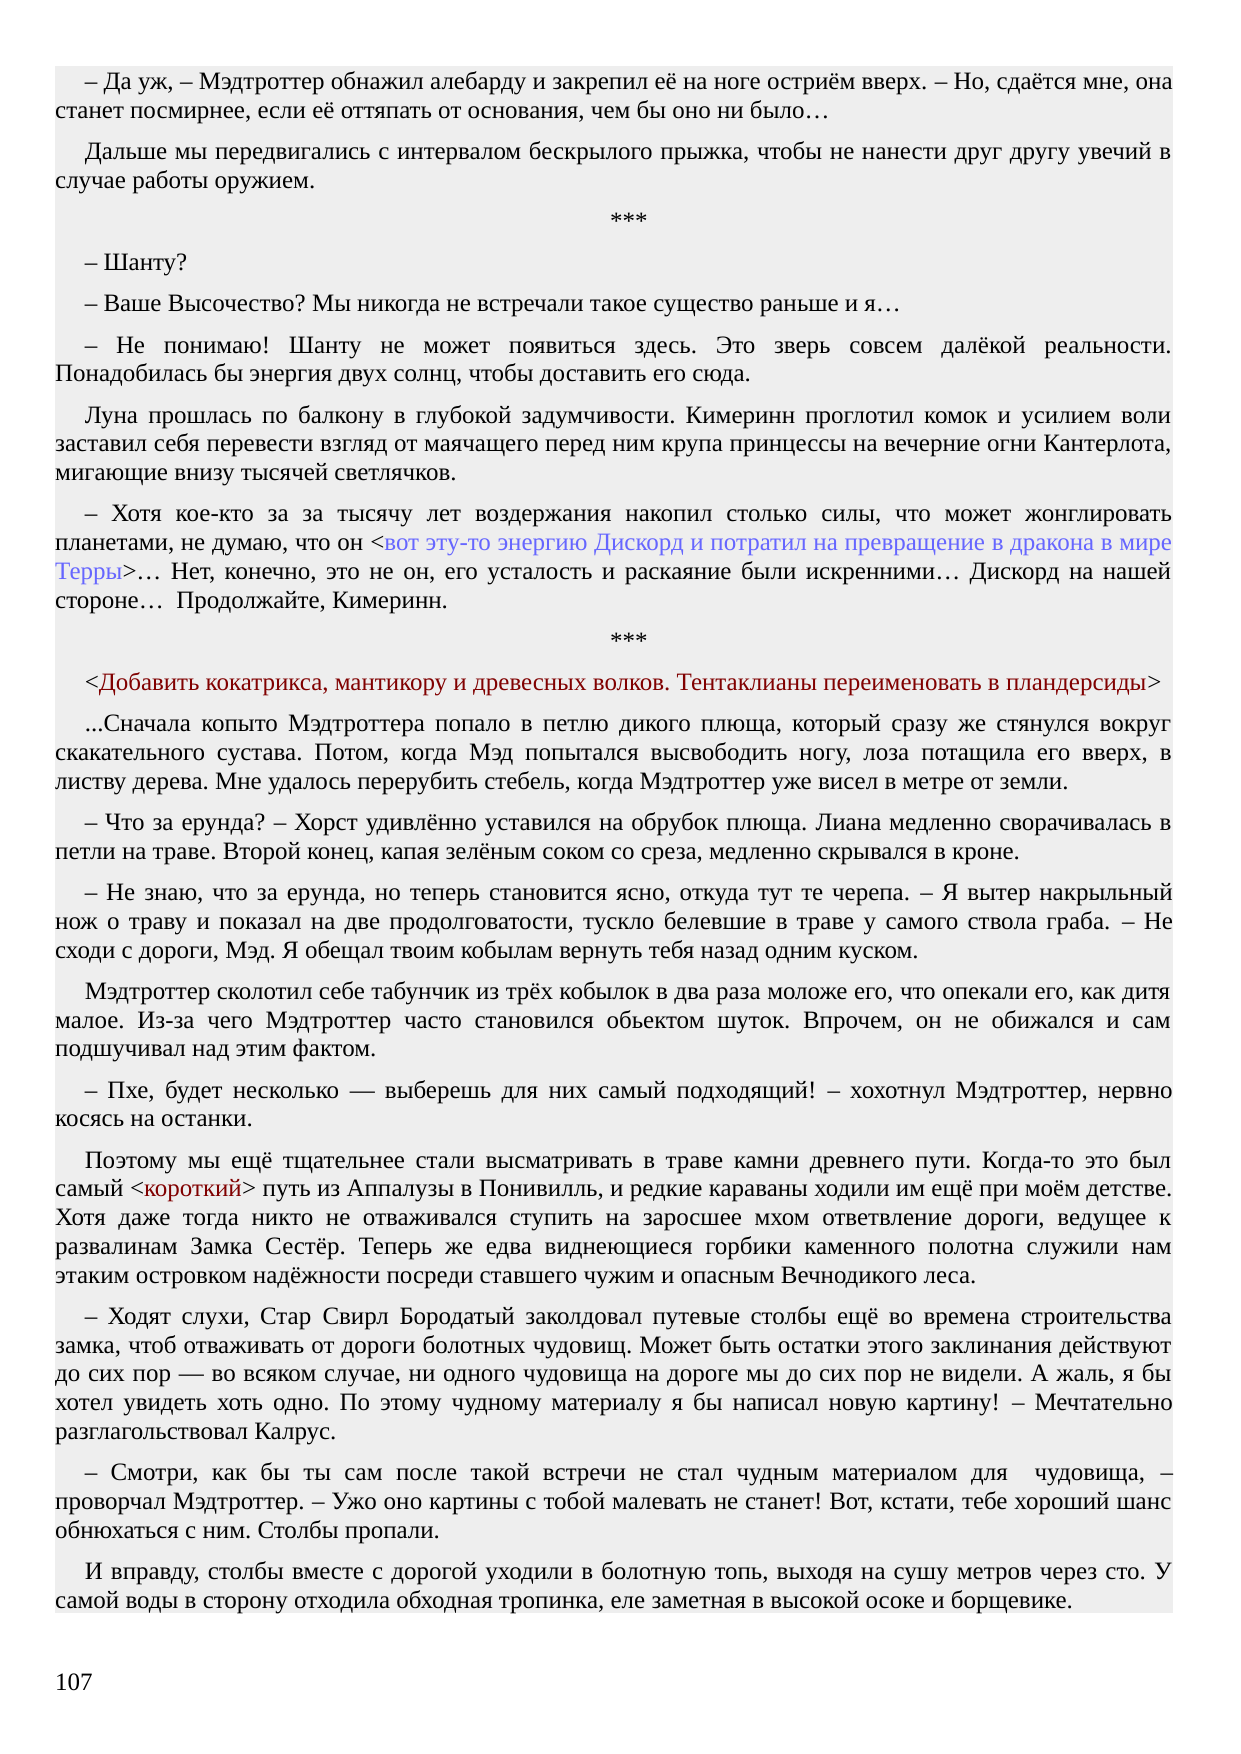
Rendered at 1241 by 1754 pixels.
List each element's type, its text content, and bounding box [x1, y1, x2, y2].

text ...Сначала копыто Мэдтроттера попало в петлю дикого плюща, который сразу же стянулся вокруг скакательного сустава. Потом, когда Мэд попытался высвободить ногу, лоза потащила его вверх, в листву дерева. Мне удалось перерубить стебель, когда Мэдтроттер уже висел в метре от земли. [55, 708, 1173, 795]
text – Ходят слухи, Стар Cвирл Бородатый заколдовал путевые столбы ещё во времена строительства замка, чтоб отваживать от дороги болотных чудовищ. Может быть остатки этого заклинания действуют до сих пор — во всяком случае, ни одного чудовища на дороге мы до сих пор не видели. А жаль, я бы хотел увидеть хоть одно. По этому чудному материалу я бы написал новую картину! – Мечтательно разглагольствовал Калрус. [55, 1301, 1173, 1445]
text Дальше мы передвигались с интервалом бескрылого прыжка, чтобы не нанести друг другу увечий в случае работы оружием. [55, 136, 1173, 193]
text – Что за ерунда? – Хорст удивлённо уставился на обрубок плюща. Лиана медленно сворачивалась в петли на траве. Второй конец, капая зелёным соком со среза, медленно скрывался в кроне. [55, 807, 1173, 865]
text Луна прошлась по балкону в глубокой задумчивости. Кимеринн проглотил комок и усилием воли заставил себя перевести взгляд от маячащего перед ним крупа принцессы на вечерние огни Кантерлота, мигающие внизу тысячей светлячков. [55, 400, 1173, 486]
text Мэдтроттер сколотил себе табунчик из трёх кобылок в два раза моложе его, что опекали его, как дитя малое. Из-за чего Мэдтроттер часто становился обьектом шуток. Впрочем, он не обижался и сам подшучивал над этим фактом. [55, 976, 1173, 1062]
text Поэтому мы ещё тщательнее стали высматривать в траве камни древнего пути. Когда-то это был самый <короткий> путь из Аппалузы в Понивилль, и редкие караваны ходили им ещё при моём детстве. Хотя даже тогда никто не отваживался ступить на заросшее мхом ответвление дороги, ведущее к развалинам Замка Сестёр. Теперь же едва виднеющиеся горбики каменного полотна служили нам этаким островком надёжности посреди ставшего чужим и опасным Вечнодикого леса. [55, 1145, 1173, 1288]
text – Пхе, будет несколько — выберешь для них самый подходящий! – хохотнул Мэдтроттер, нервно косясь на останки. [55, 1075, 1173, 1132]
text – Не понимаю! Шанту не может появиться здесь. Это зверь совсем далёкой реальности. Понадобилась бы энергия двух солнц, чтобы доставить его сюда. [55, 330, 1173, 387]
text *** [55, 626, 1173, 655]
text – Ваше Высочество? Мы никогда не встречали такое существо раньше и я… [55, 288, 1173, 317]
text – Хотя кое-кто за за тысячу лет воздержания накопил столько силы, что может жонглировать планетами, не думаю, что он <вот эту-то энергию Дискорд и потратил на превращение в дракона в мире Терры>… Нет, конечно, это не он, его усталость и раскаяние были искренними… Дискорд на нашей стороне… Продолжайте, Кимеринн. [55, 498, 1173, 613]
text – Шанту? [55, 247, 1173, 276]
text – Не знаю, что за ерунда, но теперь становится ясно, откуда тут те черепа. – Я вытер накрыльный нож о траву и показал на две продолговатости, тускло белевшие в траве у самого ствола граба. – Не сходи с дороги, Мэд. Я обещал твоим кобылам вернуть тебя назад одним куском. [55, 877, 1173, 963]
text – Смотри, как бы ты сам после такой встречи не стал чудным материалом для чудовища, – проворчал Мэдтроттер. – Ужо оно картины с тобой малевать не станет! Вот, кстати, тебе хороший шанс обнюхаться с ним. Столбы пропали. [55, 1457, 1173, 1543]
text <Добавить кокатрикса, мантикору и древесных волков. Тентаклианы переименовать в пландерсиды> [55, 667, 1173, 696]
text И вправду, столбы вместе с дорогой уходили в болотную топь, выходя на сушу метров через сто. У самой воды в сторону отходила обходная тропинка, еле заметная в высокой осоке и борщевике. [55, 1556, 1173, 1613]
text *** [55, 206, 1173, 235]
text – Да уж, – Мэдтроттер обнажил алебарду и закрепил её на ноге остриём вверх. – Но, сдаётся мне, она станет посмирнее, если её оттяпать от основания, чем бы оно ни было… [55, 66, 1173, 123]
